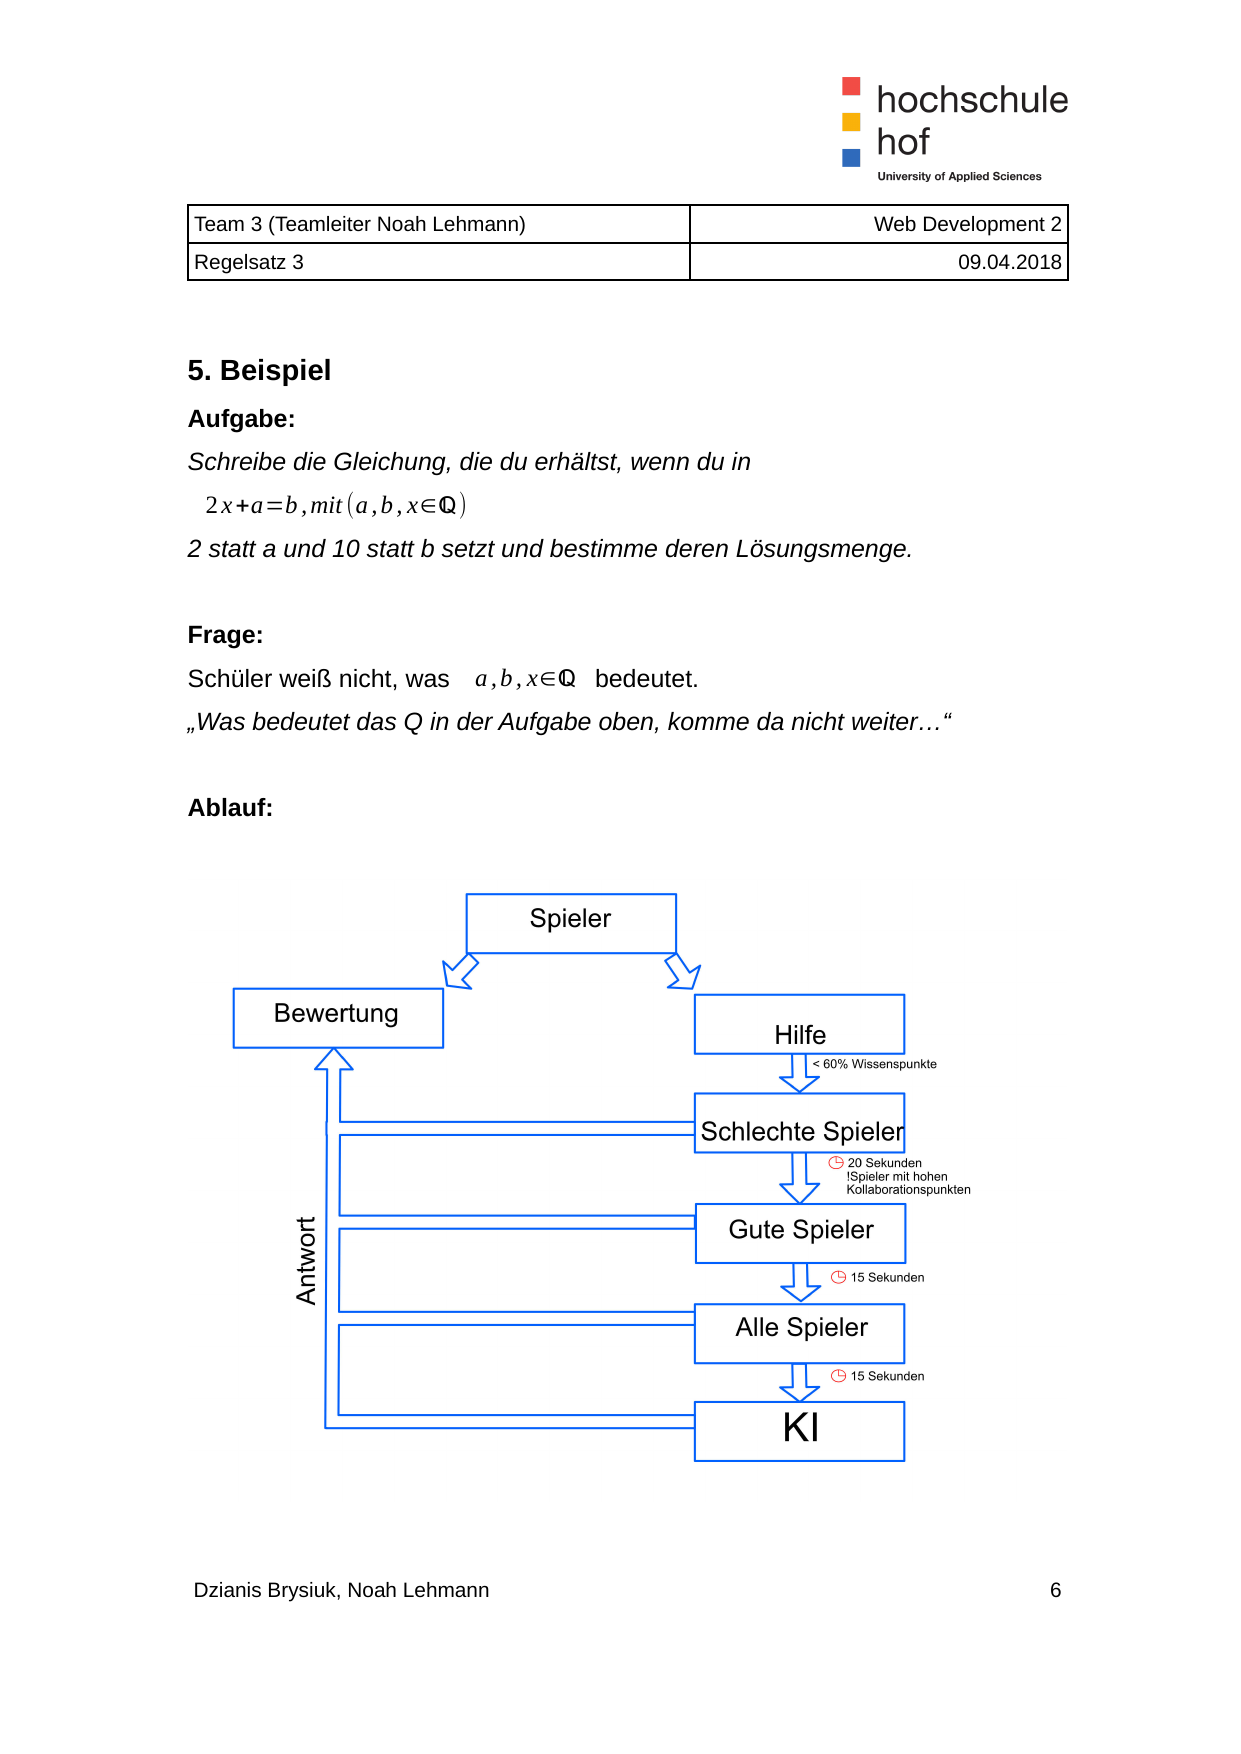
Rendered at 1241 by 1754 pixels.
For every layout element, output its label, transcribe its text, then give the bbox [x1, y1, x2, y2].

text Aufgabe: Schreibe die Gleichung, die du erhältst, wenn du in [187, 404, 1067, 476]
text „Was bedeutet das Q in der Aufgabe oben, komme da nicht weiter…“ [187, 707, 1067, 736]
text Ablauf: [187, 793, 1067, 822]
text 2 statt a und 10 statt b setzt und bestimme deren Lösungsmenge. [187, 534, 1067, 563]
picture [842, 77, 1068, 182]
text 5. Beispiel [187, 353, 1067, 387]
text Frage: [187, 621, 1067, 649]
text Schüler weiß nicht, was bedeutet. [187, 664, 1067, 692]
picture [187, 879, 1068, 1502]
